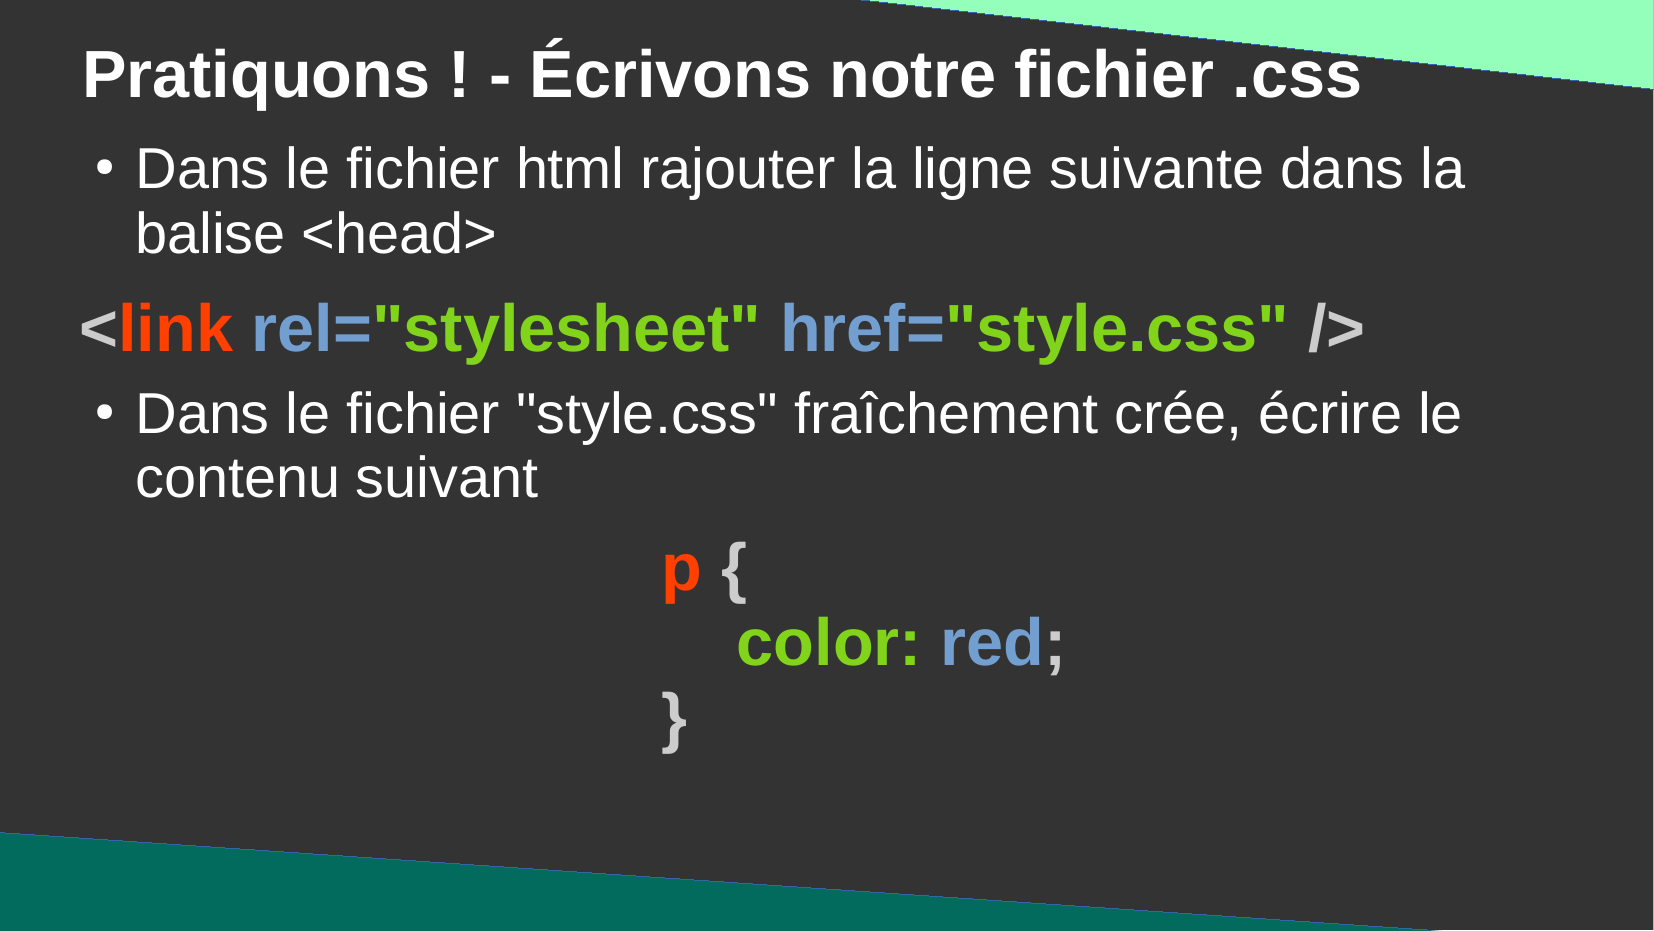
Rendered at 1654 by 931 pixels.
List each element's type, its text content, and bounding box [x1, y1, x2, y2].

title Pratiquons ! - Écrivons notre fichier .css [82, 37, 1571, 114]
list Dans le fichier "style.css" fraîchement crée, écrire le contenu suivant [80, 380, 1605, 510]
list Dans le fichier html rajouter la ligne suivante dans la balise <head> [80, 136, 1605, 266]
text_box <link rel="stylesheet" href="style.css" /> [64, 283, 1607, 448]
text_box [861, 0, 1654, 90]
text_box p { color: red; } [647, 522, 1111, 762]
